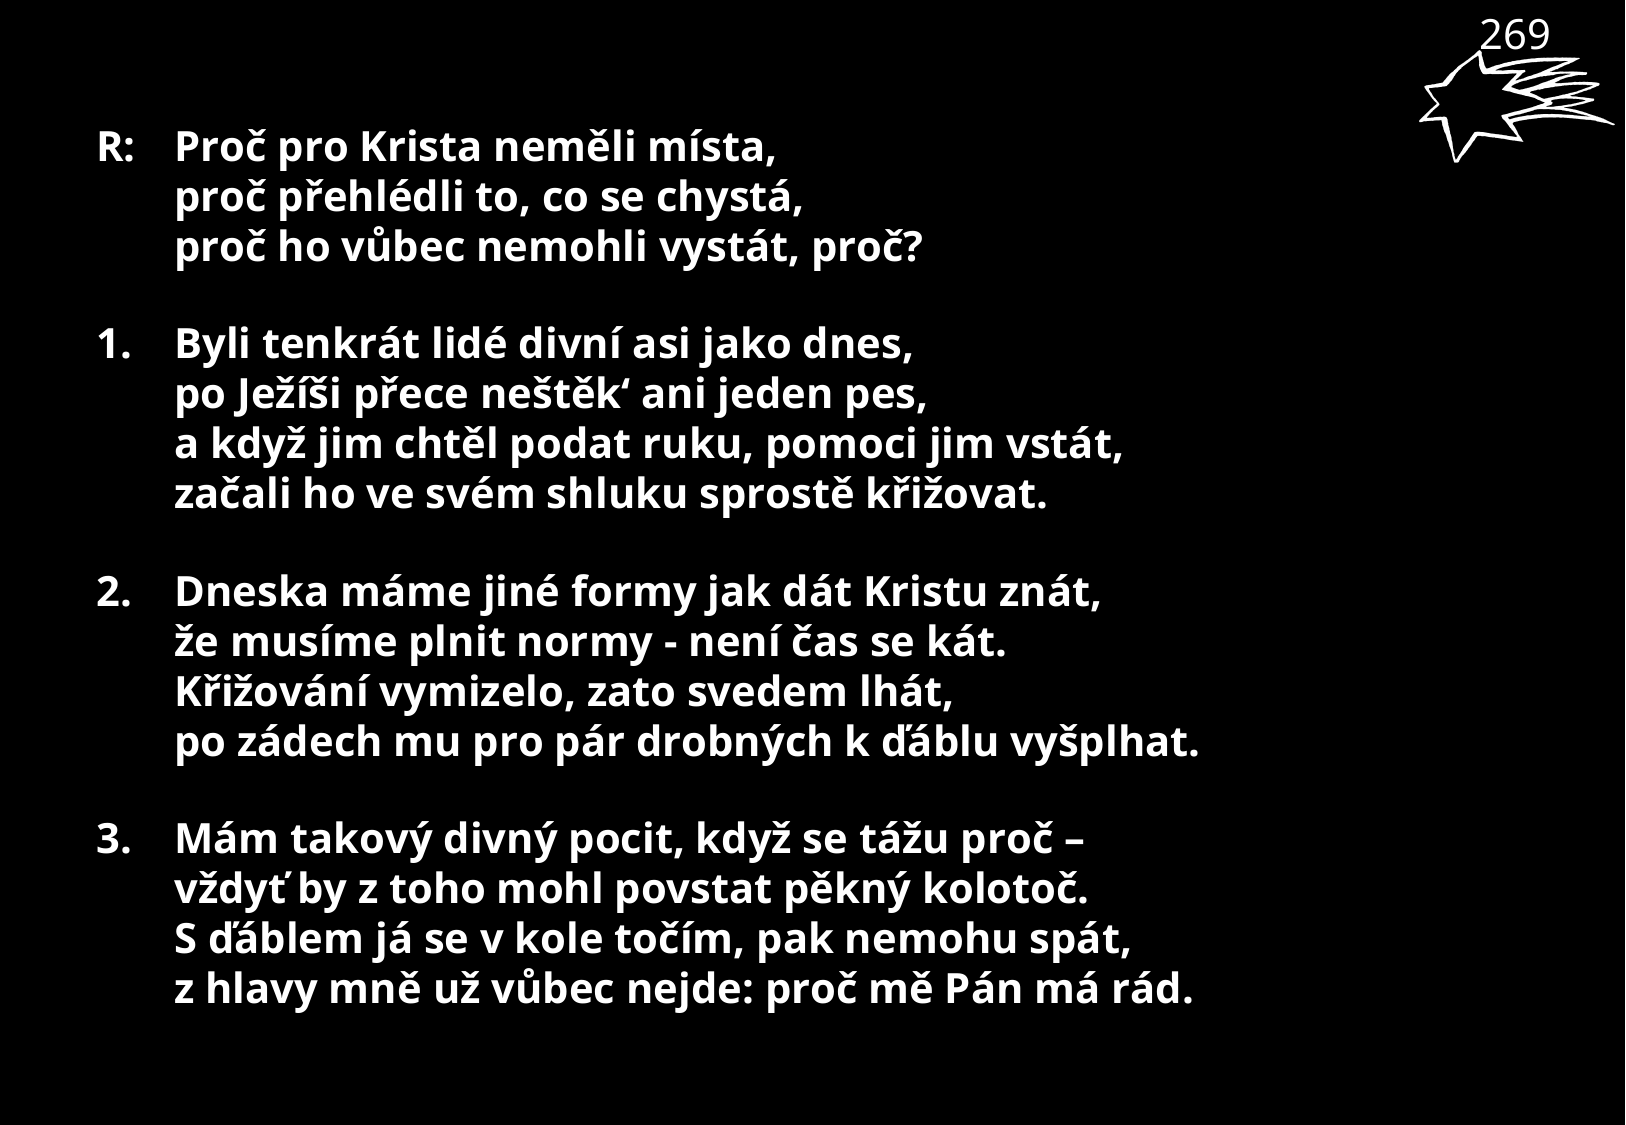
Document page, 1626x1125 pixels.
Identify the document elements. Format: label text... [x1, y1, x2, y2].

text_box 269 [1405, 0, 1626, 66]
list R: Proč pro Krista neměli místa, proč přehlédli to, co se chystá, proč ho vůbec nemohli vystát, proč? 1. Byli tenkrát lidé divní asi jako dnes, po Ježíši přece neštěk‘ ani jeden pes, a když jim chtěl podat ruku, pomoci jim vstát, začali ho ve svém shluku sprostě křižovat. 2. Dneska máme jiné formy jak dát Kristu znát, že musíme plnit normy - není čas se kát. Křižování vymizelo, zato svedem lhát, po zádech mu pro pár drobných k ďáblu vyšplhat. 3. Mám takový divný pocit, když se tážu proč – vždyť by z toho mohl povstat pěkný kolotoč. S ďáblem já se v kole točím, pak nemohu spát, z hlavy mně už vůbec nejde: proč mě Pán má rád. [81, 112, 1544, 1101]
